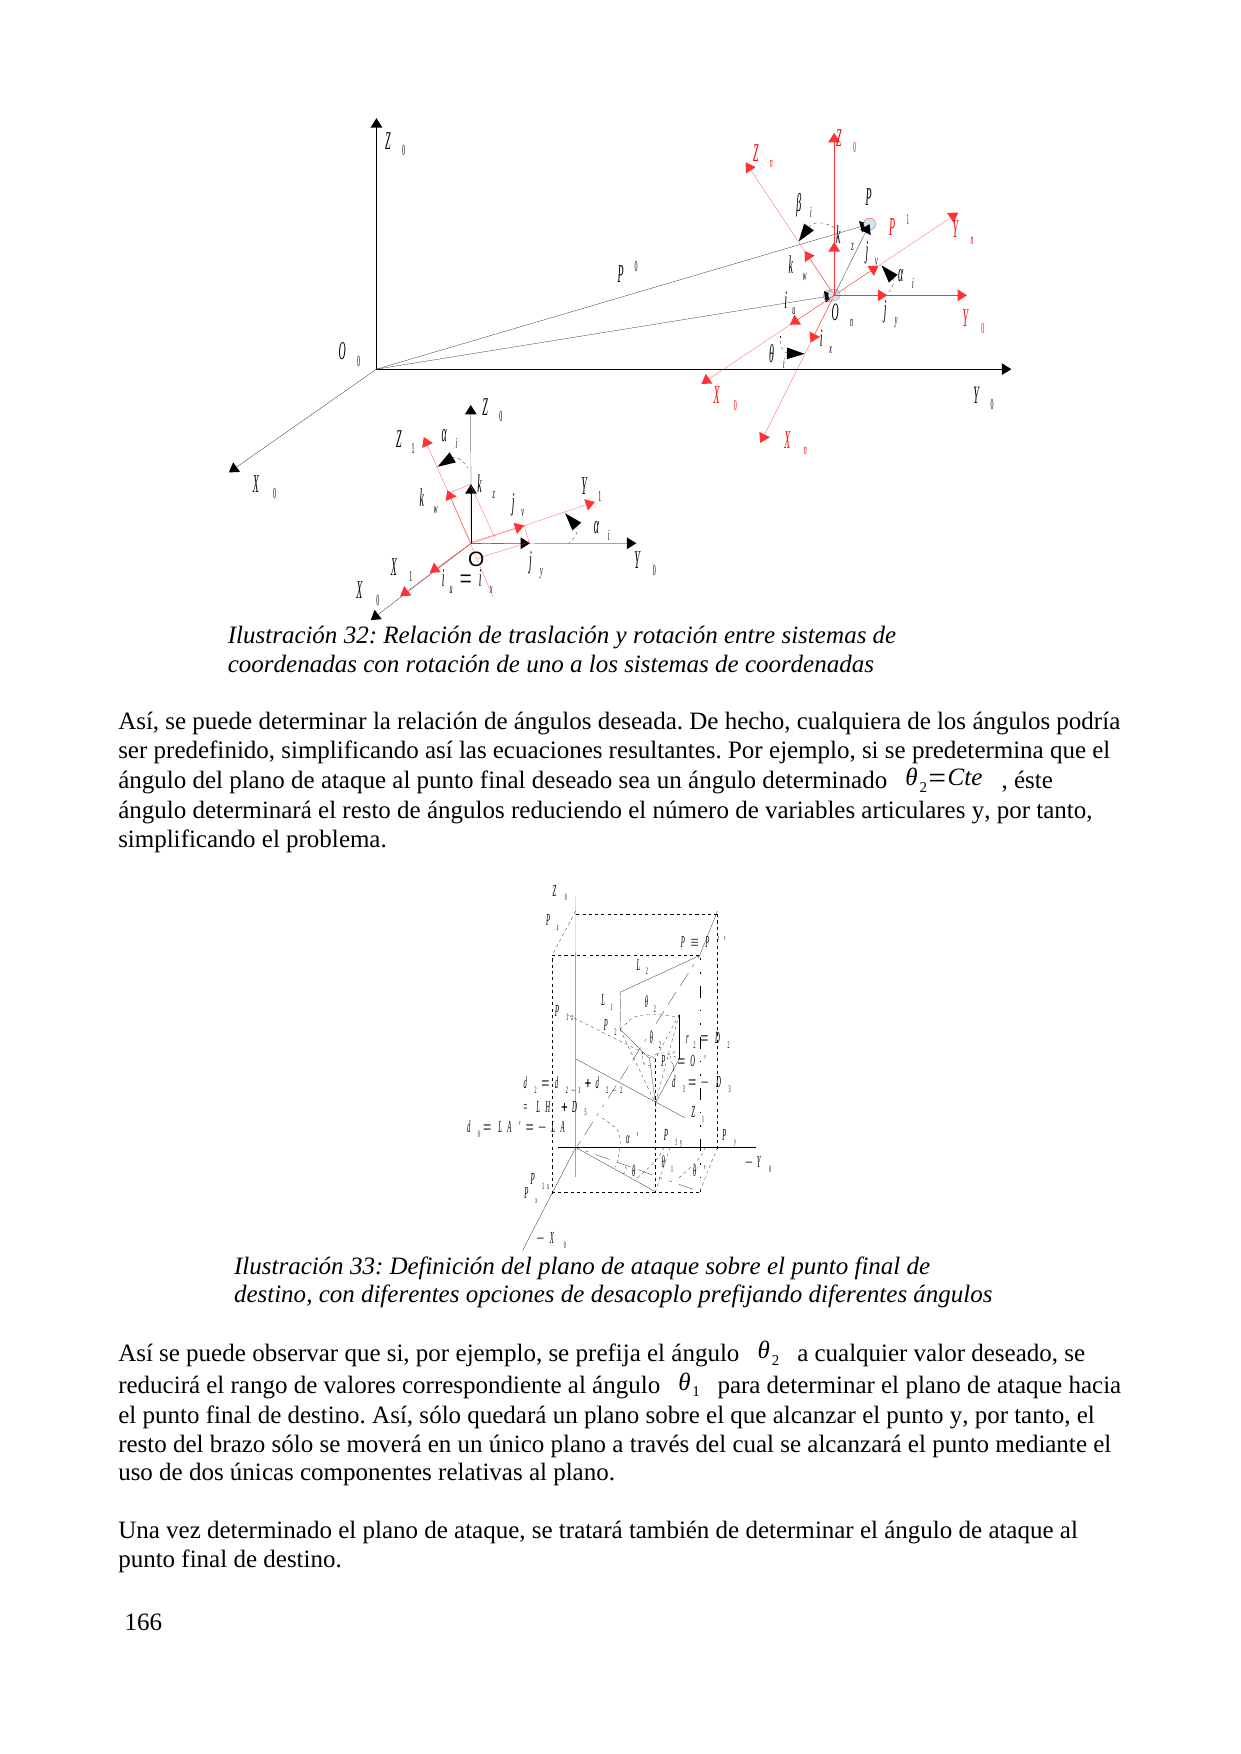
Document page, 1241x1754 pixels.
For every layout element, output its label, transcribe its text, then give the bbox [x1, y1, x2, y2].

text Ilustración 32: Relación de traslación y rotación entre sistemas de coordenadas con rotación de uno a los sistemas de coordenadas [228, 131, 1013, 678]
text Así se puede observar que si, por ejemplo, se prefija el ánguloa cualquier valor deseado, se reducirá el rango de valores correspondiente al ángulopara determinar el plano de ataque hacia el punto final de destino. Así, sólo quedará un plano sobre el que alcanzar el punto y, por tanto, el resto del brazo sólo se moverá en un único plano a través del cual se alcanzará el punto mediante el uso de dos únicas componentes relativas al plano. [118, 1337, 1122, 1486]
text Una vez determinado el plano de ataque, se tratará también de determinar el ángulo de ataque al punto final de destino. [118, 1515, 1122, 1572]
text Así, se puede determinar la relación de ángulos deseada. De hecho, cualquiera de los ángulos podría ser predefinido, simplificando así las ecuaciones resultantes. Por ejemplo, si se predetermina que el ángulo del plano de ataque al punto final deseado sea un ángulo determinado, éste ángulo determinará el resto de ángulos reduciendo el número de variables articulares y, por tanto, simplificando el problema. [118, 706, 1122, 853]
text Ilustración 33: Definición del plano de ataque sobre el punto final de destino, con diferentes opciones de desacoplo prefijando diferentes ángulos [234, 894, 1006, 1308]
